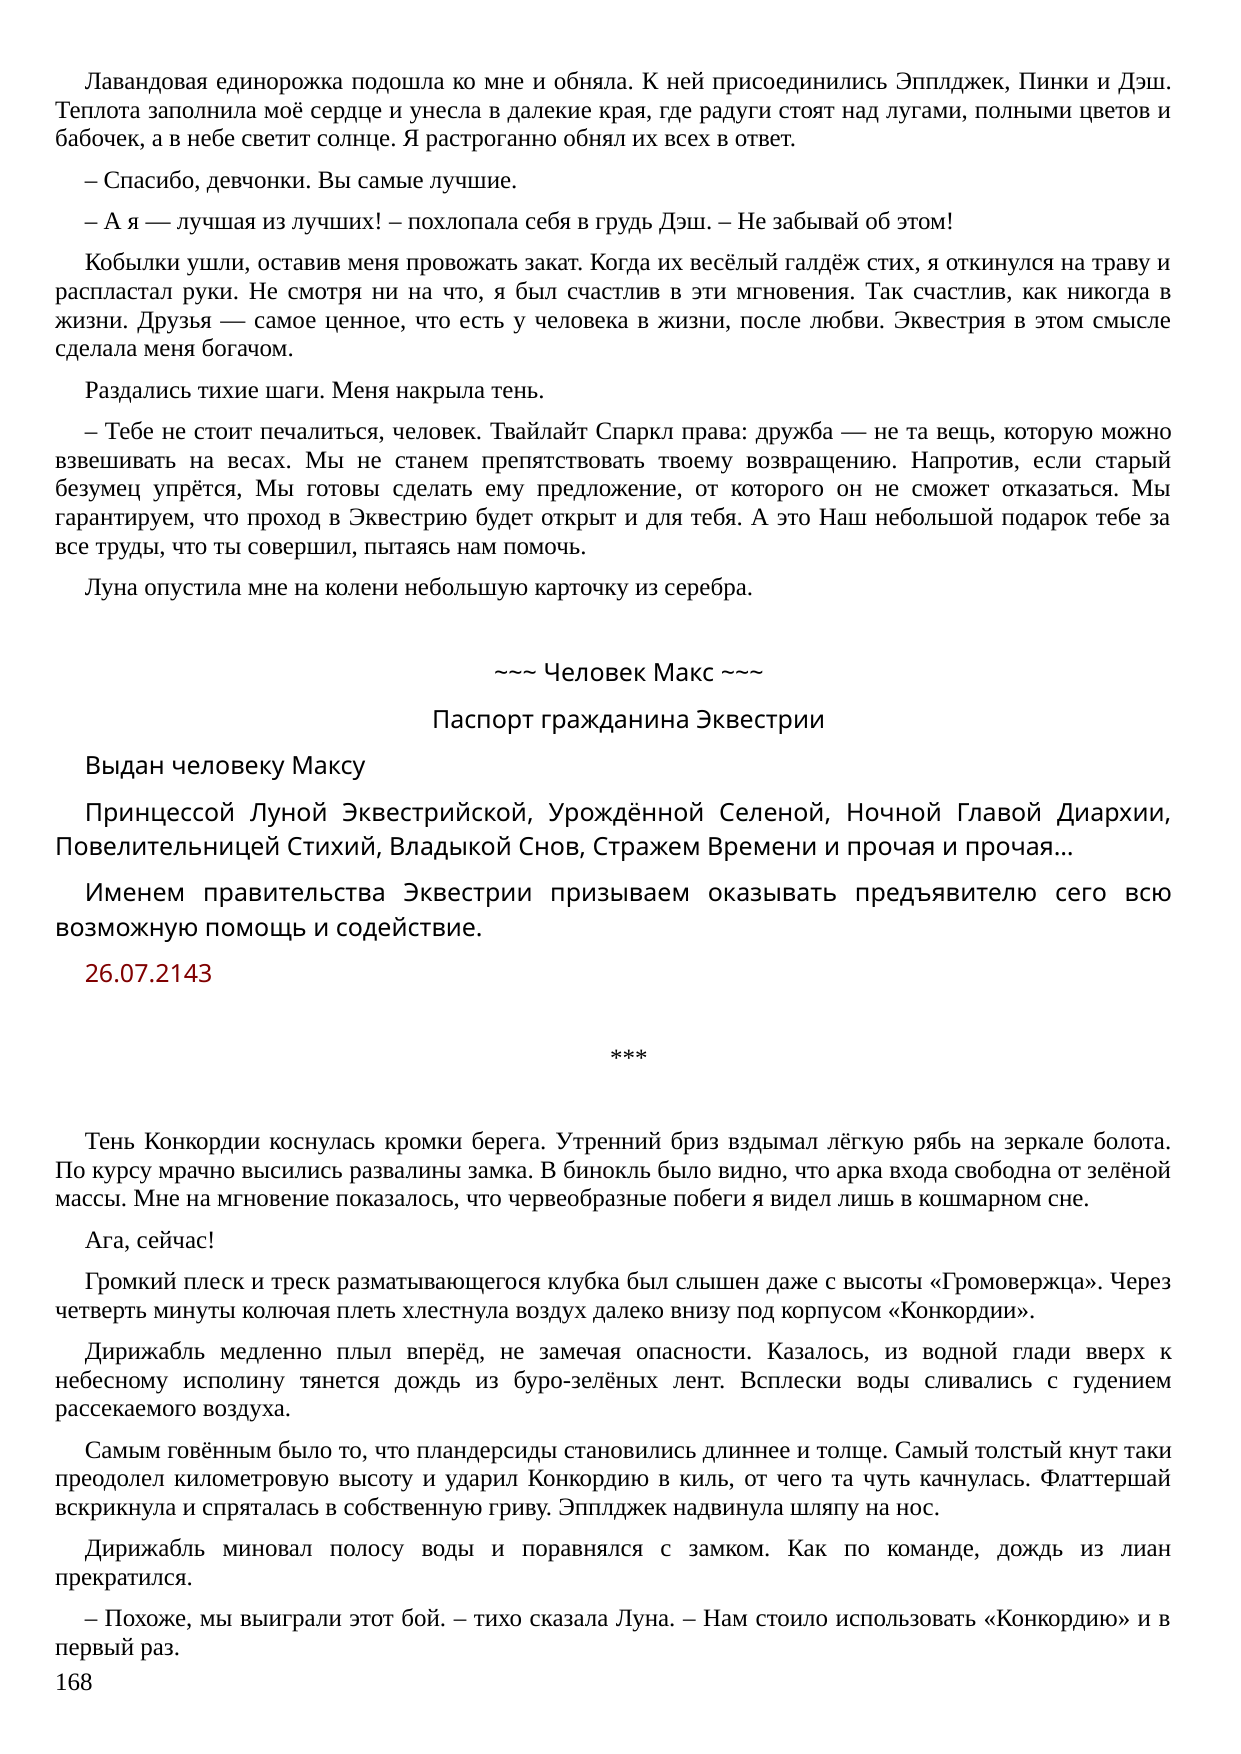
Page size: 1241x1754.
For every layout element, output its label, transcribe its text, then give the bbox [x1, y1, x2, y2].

text Самым говённым было то, что пландерсиды становились длиннее и толще. Самый толстый кнут таки преодолел километровую высоту и ударил Конкордию в киль, от чего та чуть качнулась. Флаттершай вскрикнула и спряталась в собственную гриву. Эпплджек надвинула шляпу на нос. [55, 1435, 1173, 1521]
text Дирижабль медленно плыл вперёд, не замечая опасности. Казалось, из водной глади вверх к небесному исполину тянется дождь из буро-зелёных лент. Всплески воды сливались с гудением рассекаемого воздуха. [55, 1336, 1173, 1422]
text Лавандовая единорожка подошла ко мне и обняла. К ней присоединились Эпплджек, Пинки и Дэш. Теплота заполнила моё сердце и унесла в далекие края, где радуги стоят над лугами, полными цветов и бабочек, а в небе светит солнце. Я растроганно обнял их всех в ответ. [55, 66, 1173, 152]
text – А я — лучшая из лучших! – похлопала себя в грудь Дэш. – Не забывай об этом! [55, 206, 1173, 235]
text Раздались тихие шаги. Меня накрыла тень. [55, 375, 1173, 403]
text – Тебе не стоит печалиться, человек. Твайлайт Спаркл права: дружба — не та вещь, которую можно взвешивать на весах. Мы не станем препятствовать твоему возвращению. Напротив, если старый безумец упрётся, Мы готовы сделать ему предложение, от которого он не сможет отказаться. Мы гарантируем, что проход в Эквестрию будет открыт и для тебя. А это Наш небольшой подарок тебе за все труды, что ты совершил, пытаясь нам помочь. [55, 416, 1173, 560]
text Ага, сейчас! [55, 1225, 1173, 1253]
text Паспорт гражданина Эквестрии [55, 701, 1173, 735]
text 26.07.2143 [55, 956, 1173, 990]
text Кобылки ушли, оставив меня провожать закат. Когда их весёлый галдёж стих, я откинулся на траву и распластал руки. Не смотря ни на что, я был счастлив в эти мгновения. Так счастлив, как никогда в жизни. Друзья — самое ценное, что есть у человека в жизни, после любви. Эквестрия в этом смысле сделала меня богачом. [55, 247, 1173, 362]
text Именем правительства Эквестрии призываем оказывать предъявителю сего всю возможную помощь и содействие. [55, 875, 1173, 943]
text Тень Конкордии коснулась кромки берега. Утренний бриз вздымал лёгкую рябь на зеркале болота. По курсу мрачно высились развалины замка. В бинокль было видно, что арка входа свободна от зелёной массы. Мне на мгновение показалось, что червеобразные побеги я видел лишь в кошмарном сне. [55, 1126, 1173, 1212]
text Луна опустила мне на колени небольшую карточку из серебра. [55, 572, 1173, 601]
text *** [55, 1043, 1173, 1072]
text Дирижабль миновал полосу воды и поравнялся с замком. Как по команде, дождь из лиан прекратился. [55, 1533, 1173, 1591]
text – Спасибо, девчонки. Вы самые лучшие. [55, 165, 1173, 193]
text Принцессой Луной Эквестрийской, Урождённой Селеной, Ночной Главой Диархии, Повелительницей Стихий, Владыкой Снов, Стражем Времени и прочая и прочая… [55, 794, 1173, 863]
text ~~~ Человек Макс ~~~ [55, 655, 1173, 689]
text Выдан человеку Максу [55, 748, 1173, 782]
text – Похоже, мы выиграли этот бой. – тихо сказала Луна. – Нам стоило использовать «Конкордию» и в первый раз. [55, 1603, 1173, 1661]
text Громкий плеск и треск разматывающегося клубка был слышен даже с высоты «Громовержца». Через четверть минуты колючая плеть хлестнула воздух далеко внизу под корпусом «Конкордии». [55, 1266, 1173, 1323]
